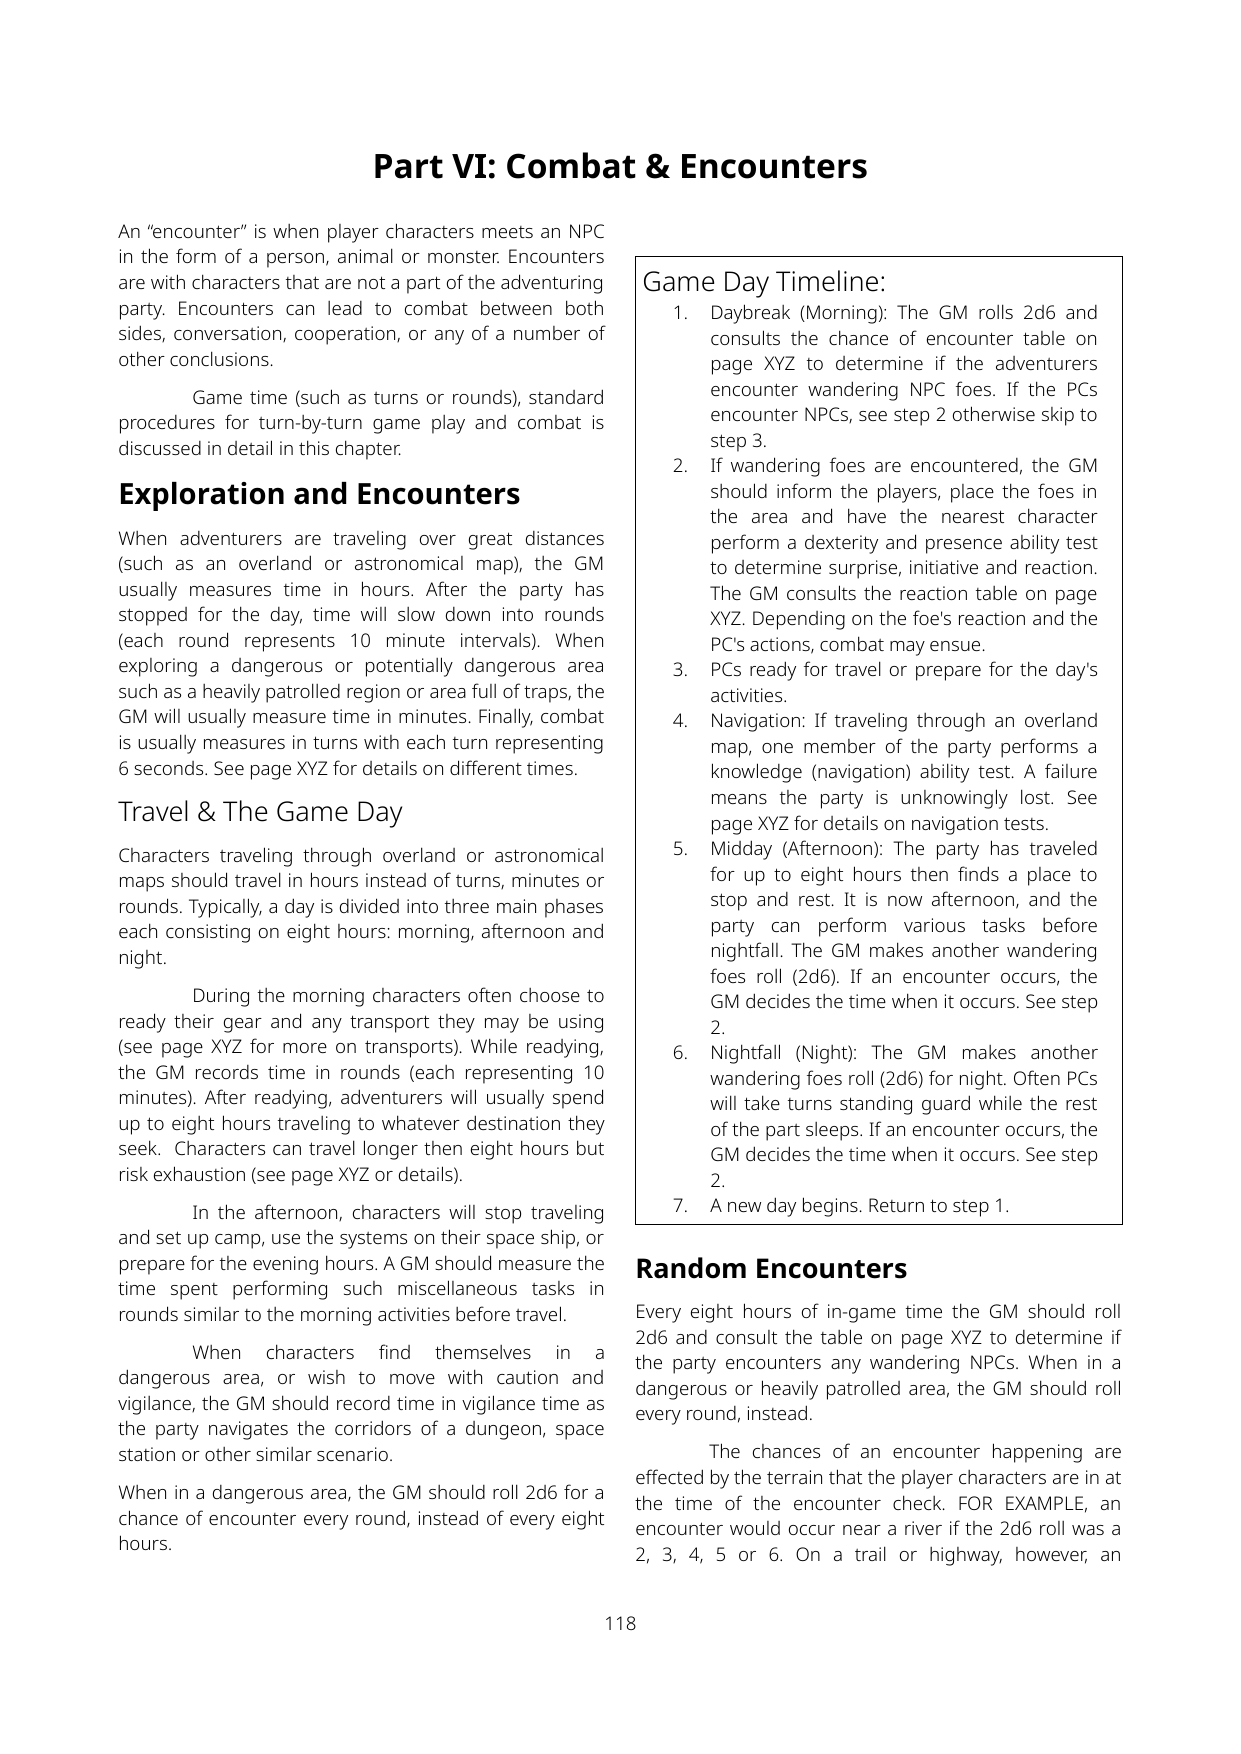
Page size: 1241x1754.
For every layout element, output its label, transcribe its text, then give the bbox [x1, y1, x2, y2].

text Exploration and Encounters [118, 473, 605, 513]
text When characters find themselves in a dangerous area, or wish to move with caution and vigilance, the GM should record time in vigilance time as the party navigates the corridors of a dungeon, space station or other similar scenario. [118, 1339, 605, 1467]
text During the morning characters often choose to ready their gear and any transport they may be using (see page XYZ for more on transports). While readying, the GM records time in rounds (each representing 10 minutes). After readying, adventurers will usually spend up to eight hours traveling to whatever destination they seek. Characters can travel longer then eight hours but risk exhaustion (see page XYZ or details). [118, 982, 605, 1187]
text When in a dangerous area, the GM should roll 2d6 for a chance of encounter every round, instead of every eight hours. [118, 1479, 605, 1556]
subtitle Random Encounters [635, 1249, 1122, 1286]
text In the afternoon, characters will stop traveling and set up camp, use the systems on their space ship, or prepare for the evening hours. A GM should measure the time spent performing such miscellaneous tasks in rounds similar to the morning activities before travel. [118, 1199, 605, 1327]
table_header Game Day Timeline: Daybreak (Morning): The GM rolls 2d6 and consults the chance of encounter table on page XYZ to determine if the adventurers encounter wandering NPC foes. If the PCs encounter NPCs, see step 2 otherwise skip to step 3. If wandering foes are encountered, the GM should inform the players, place the foes in the area and have the nearest character perform a dexterity and presence ability test to determine surprise, initiative and reaction. The GM consults the reaction table on page XYZ. Depending on the foe's reaction and the PC's actions, combat may ensue. PCs ready for travel or prepare for the day's activities. Navigation: If traveling through an overland map, one member of the party performs a knowledge (navigation) ability test. A failure means the party is unknowingly lost. See page XYZ for details on navigation tests. Midday (Afternoon): The party has traveled for up to eight hours then finds a place to stop and rest. It is now afternoon, and the party can perform various tasks before nightfall. The GM makes another wandering foes roll (2d6). If an encounter occurs, the GM decides the time when it occurs. See step 2. Nightfall (Night): The GM makes another wandering foes roll (2d6) for night. Often PCs will take turns standing guard while the rest of the part sleeps. If an encounter occurs, the GM decides the time when it occurs. See step 2. A new day begins. Return to step 1. [636, 257, 1122, 1224]
text Game time (such as turns or rounds), standard procedures for turn-by-turn game play and combat is discussed in detail in this chapter. [118, 384, 605, 461]
text Every eight hours of in-game time the GM should roll 2d6 and consult the table on page XYZ to determine if the party encounters any wandering NPCs. When in a dangerous or heavily patrolled area, the GM should roll every round, instead. [635, 1299, 1122, 1426]
text Travel & The Game Day [118, 793, 605, 830]
text Characters traveling through overland or astronomical maps should travel in hours instead of turns, minutes or rounds. Typically, a day is divided into three main phases each consisting on eight hours: morning, afternoon and night. [118, 842, 605, 970]
text The chances of an encounter happening are effected by the terrain that the player characters are in at the time of the encounter check. FOR EXAMPLE, an encounter would occur near a river if the 2d6 roll was a 2, 3, 4, 5 or 6. On a trail or highway, however, an [635, 1439, 1122, 1566]
text When adventurers are traveling over great distances (such as an overland or astronomical map), the GM usually measures time in hours. After the party has stopped for the day, time will slow down into rounds (each round represents 10 minute intervals). When exploring a dangerous or potentially dangerous area such as a heavily patrolled region or area full of traps, the GM will usually measure time in minutes. Finally, combat is usually measures in turns with each turn representing 6 seconds. See page XYZ for details on different times. [118, 525, 605, 780]
text An “encounter” is when player characters meets an NPC in the form of a person, animal or monster. Encounters are with characters that are not a part of the adventuring party. Encounters can lead to combat between both sides, conversation, cooperation, or any of a number of other conclusions. [118, 218, 605, 371]
